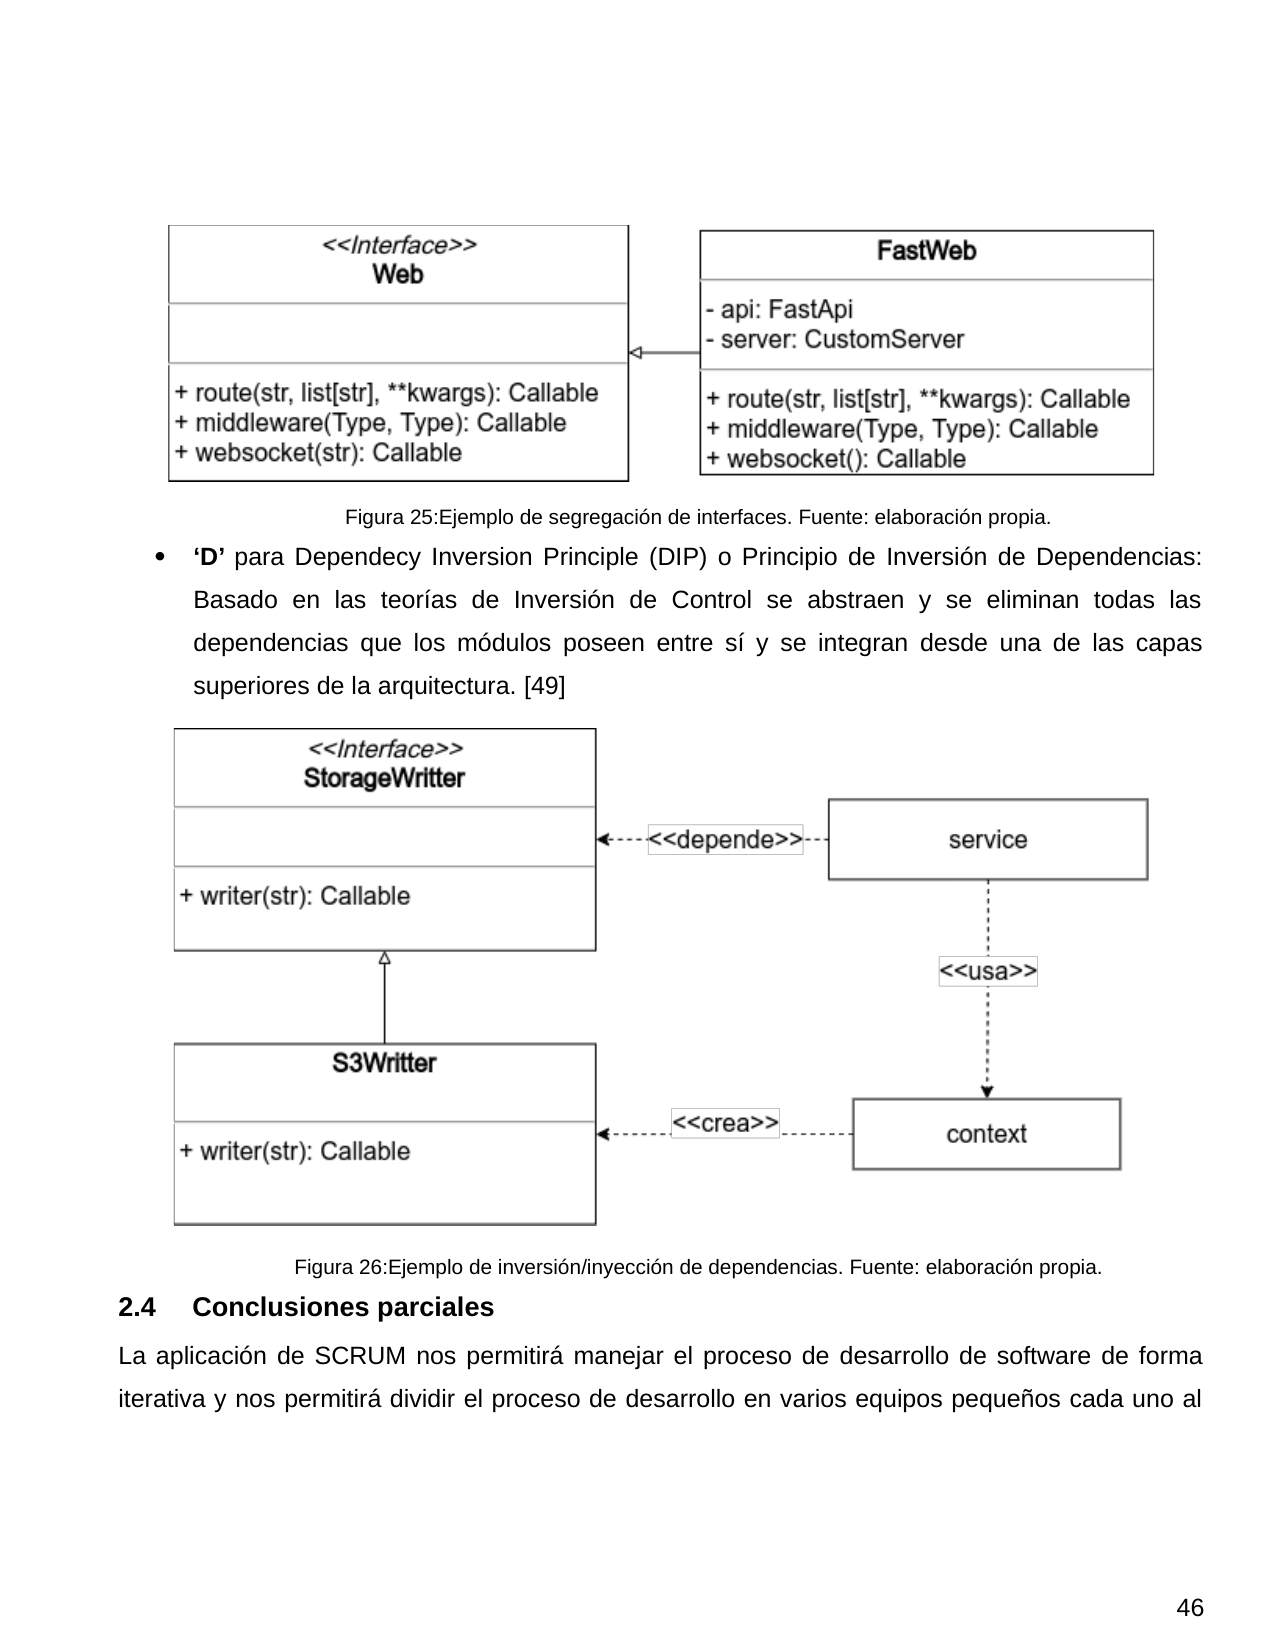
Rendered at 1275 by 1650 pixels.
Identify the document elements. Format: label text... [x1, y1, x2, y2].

list ‘D’ para Dependecy Inversion Principle (DIP) o Principio de Inversión de Dependencias: Basado en las teorías de Inversión de Control se abstraen y se eliminan todas las dependencias que los módulos poseen entre sí y se integran desde una de las capas superiores de la arquitectura. [49] [156, 542, 1204, 700]
picture [173, 728, 1149, 1226]
picture [168, 225, 1155, 482]
text La aplicación de SCRUM nos permitirá manejar el proceso de desarrollo de software de forma iterativa y nos permitirá dividir el proceso de desarrollo en varios equipos pequeños cada uno al [118, 1341, 1204, 1413]
list Figura 25:Ejemplo de segregación de interfaces. Fuente: elaboración propia. [156, 482, 1204, 529]
subtitle Conclusiones parciales [118, 1291, 1204, 1322]
list Figura 26:Ejemplo de inversión/inyección de dependencias. Fuente: elaboración propia. [156, 1226, 1204, 1279]
